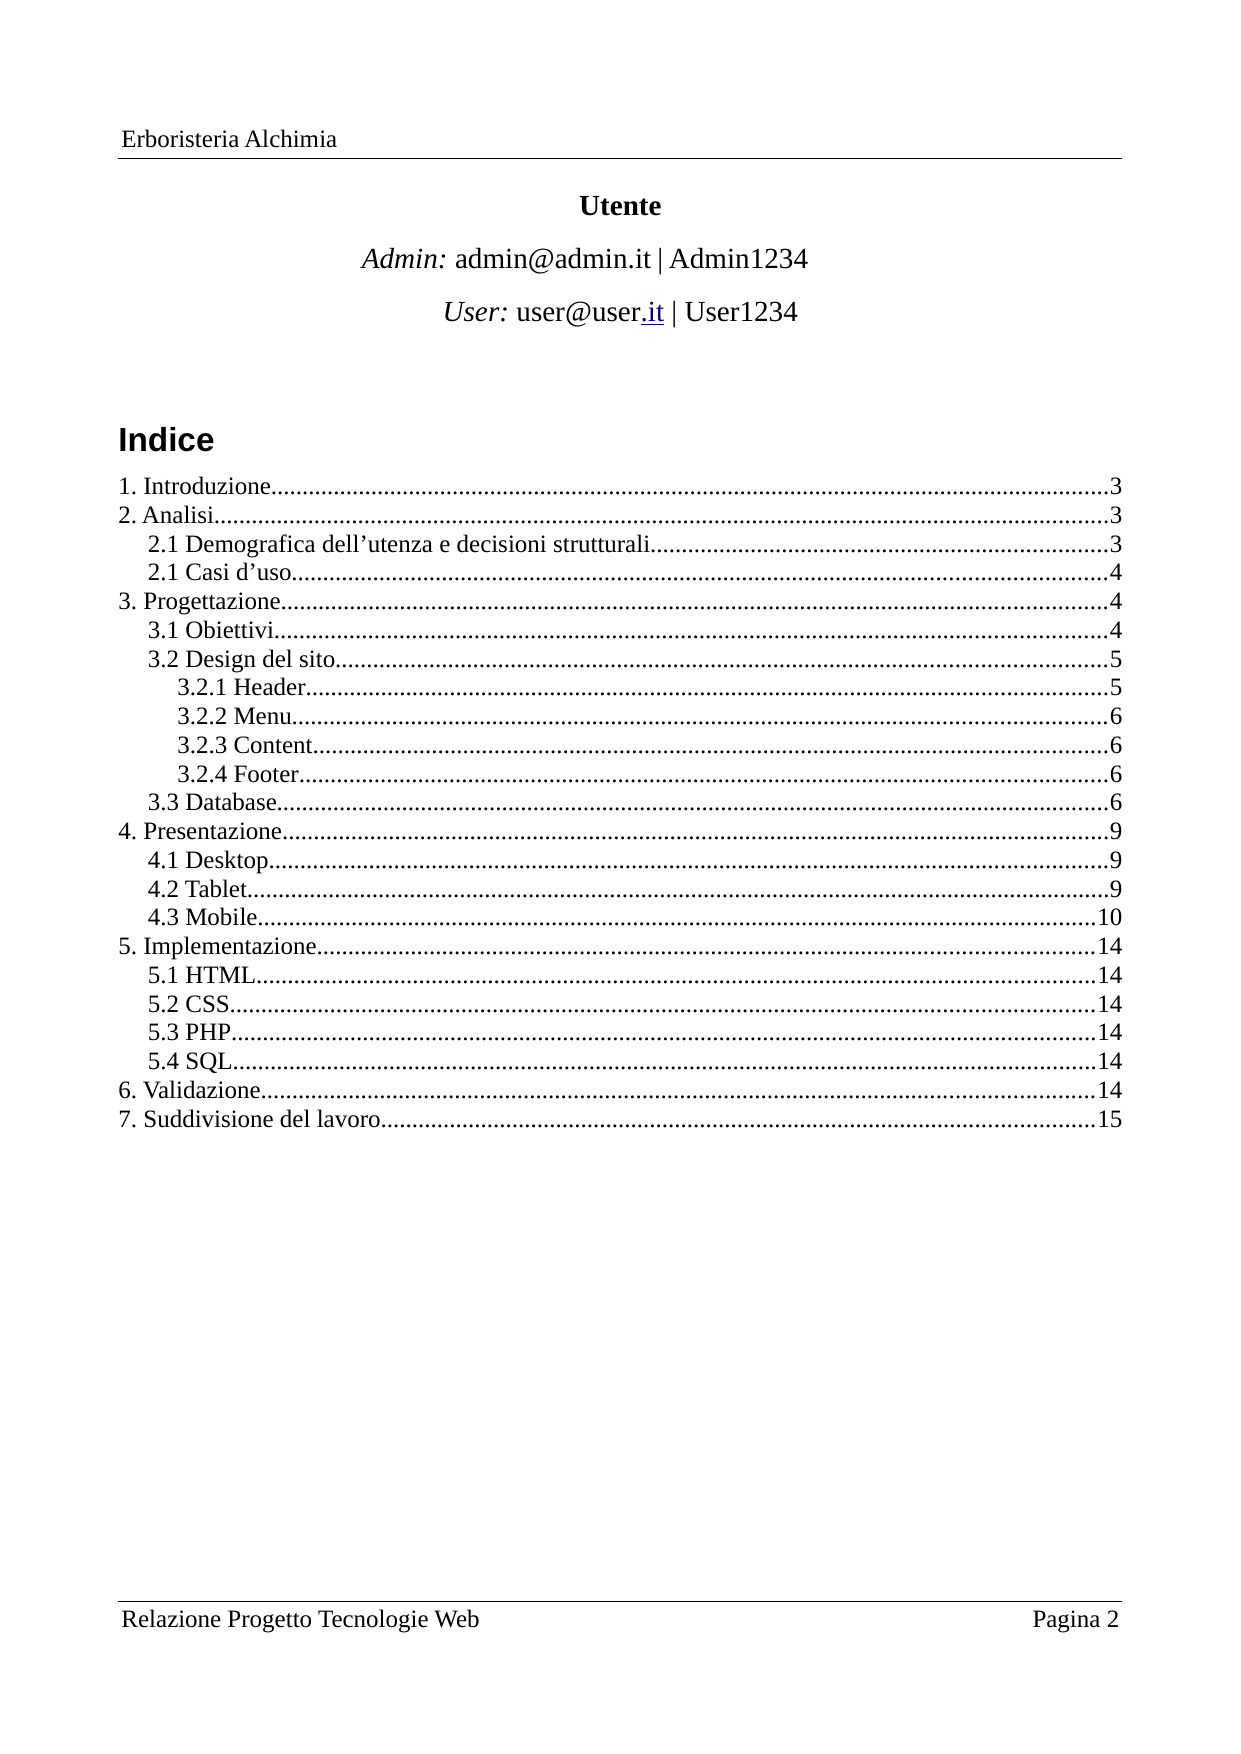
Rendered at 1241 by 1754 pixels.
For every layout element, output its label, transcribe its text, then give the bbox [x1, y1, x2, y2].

text 2.1 Demografica dell’utenza e decisioni strutturali 3 [148, 529, 1122, 557]
text Utente [118, 188, 1122, 222]
text User: user@user.it | User1234 [118, 294, 1122, 328]
text 4.2 Tablet 9 [148, 874, 1122, 902]
text 3.2.4 Footer 6 [177, 759, 1122, 787]
text 3.2 Design del sito 5 [148, 644, 1122, 672]
text 4.3 Mobile 10 [148, 902, 1122, 931]
text 7. Suddivisione del lavoro 15 [118, 1104, 1122, 1132]
text 3.1 Obiettivi 4 [148, 615, 1122, 644]
text 1. Introduzione 3 [118, 471, 1122, 500]
text 5.1 HTML 14 [148, 960, 1122, 989]
text 3.2.2 Menu 6 [177, 701, 1122, 730]
text 3. Progettazione 4 [118, 586, 1122, 615]
text Admin: admin@admin.it | Admin1234 [118, 241, 1122, 275]
text 2. Analisi 3 [118, 500, 1122, 529]
text 5.4 SQL 14 [148, 1046, 1122, 1075]
text 5.2 CSS 14 [148, 989, 1122, 1017]
text 3.2.3 Content 6 [177, 730, 1122, 759]
text 2.1 Casi d’uso 4 [148, 557, 1122, 586]
subtitle Indice [118, 420, 1122, 459]
text 3.2.1 Header 5 [177, 672, 1122, 701]
text 4. Presentazione 9 [118, 816, 1122, 845]
text 3.3 Database 6 [148, 787, 1122, 816]
text 5. Implementazione 14 [118, 931, 1122, 960]
text 5.3 PHP 14 [148, 1017, 1122, 1046]
text 6. Validazione 14 [118, 1075, 1122, 1104]
text 4.1 Desktop 9 [148, 845, 1122, 874]
